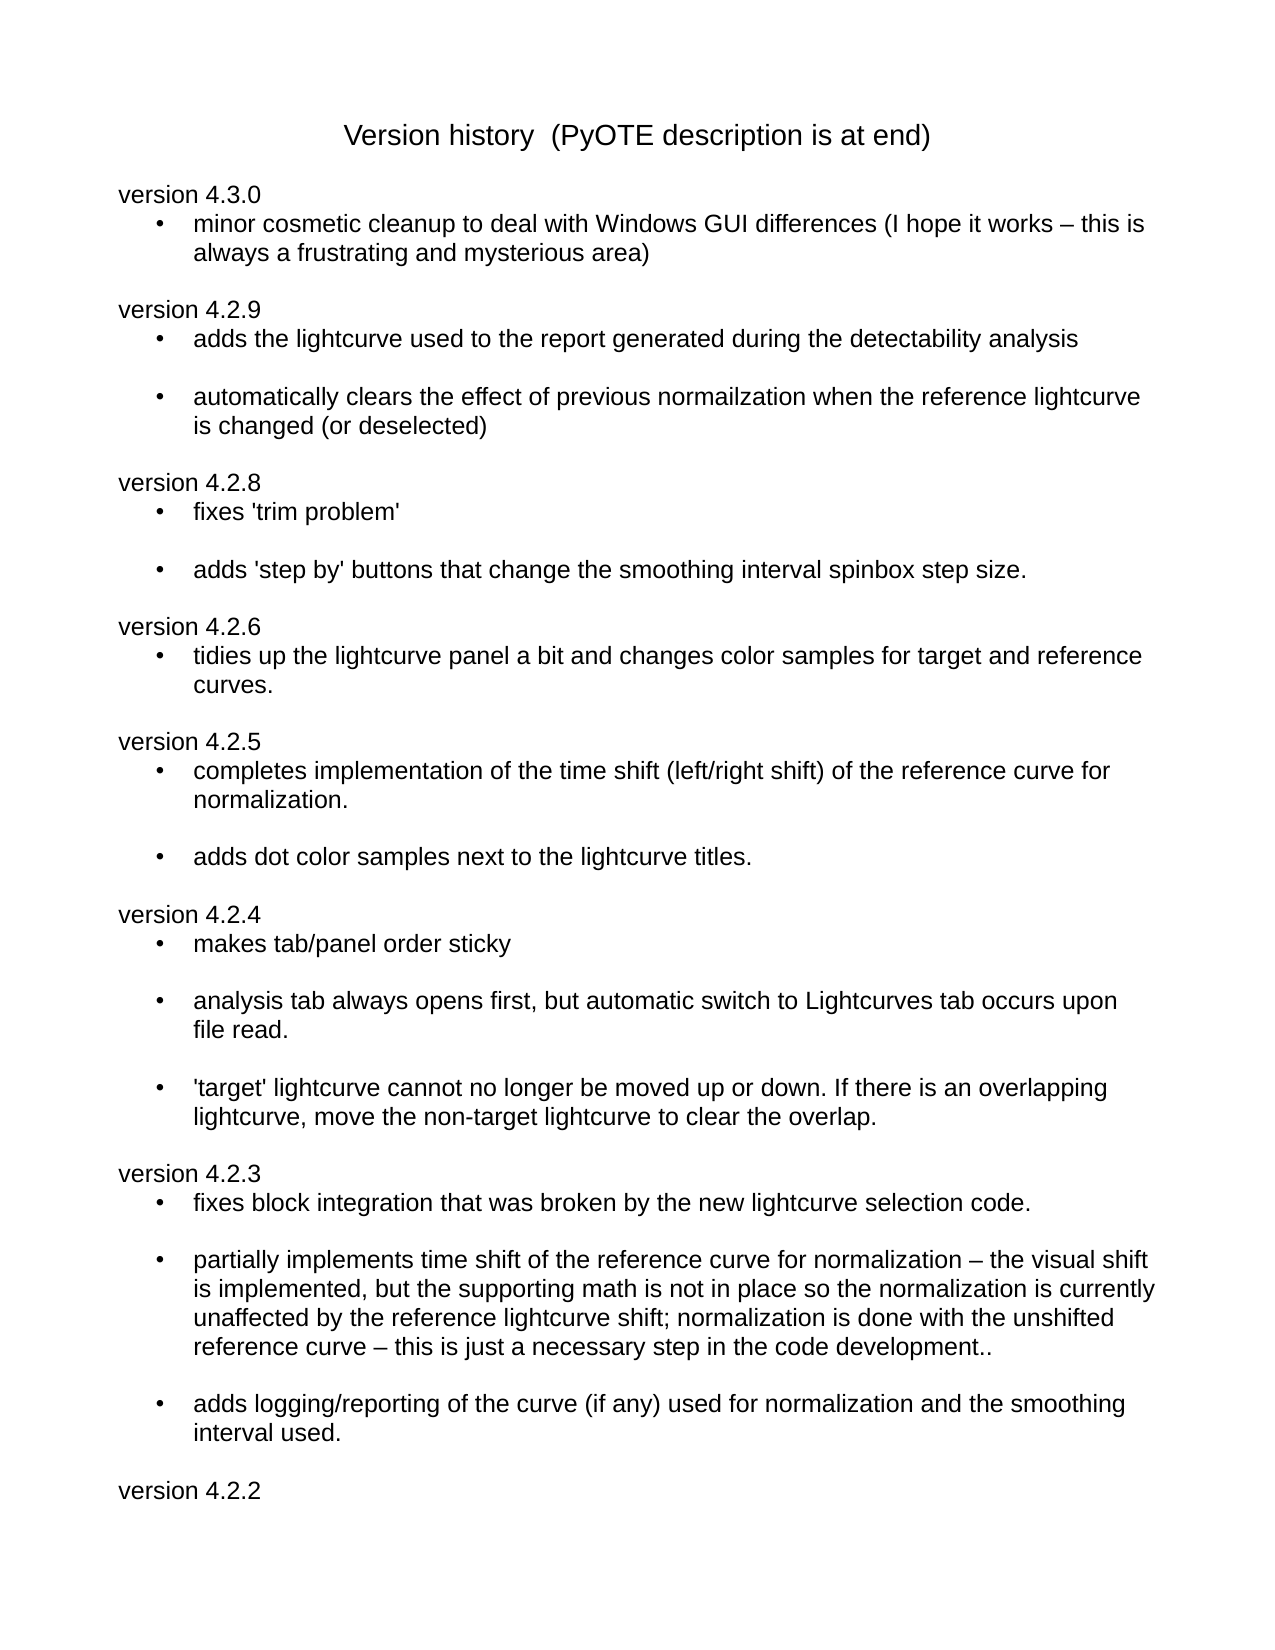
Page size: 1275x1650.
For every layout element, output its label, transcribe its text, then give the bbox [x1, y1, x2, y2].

text version 4.2.5 [118, 727, 1157, 756]
list automatically clears the effect of previous normailzation when the reference lightcurve is changed (or deselected) [156, 382, 1157, 468]
list adds the lightcurve used to the report generated during the detectability analysis [156, 324, 1157, 382]
text version 4.2.8 [118, 468, 1157, 497]
text Version history (PyOTE description is at end) [118, 118, 1157, 152]
list partially implements time shift of the reference curve for normalization – the visual shift is implemented, but the supporting math is not in place so the normalization is currently unaffected by the reference lightcurve shift; normalization is done with the unshifted reference curve – this is just a necessary step in the code development.. [156, 1245, 1157, 1389]
list tidies up the lightcurve panel a bit and changes color samples for target and reference curves. [156, 641, 1157, 727]
text version 4.2.4 [118, 900, 1157, 929]
text version 4.2.9 [118, 296, 1157, 324]
list makes tab/panel order sticky [156, 929, 1157, 986]
list fixes block integration that was broken by the new lightcurve selection code. [156, 1188, 1157, 1245]
list fixes 'trim problem' [156, 497, 1157, 554]
list 'target' lightcurve cannot no longer be moved up or down. If there is an overlapping lightcurve, move the non-target lightcurve to clear the overlap. [156, 1073, 1157, 1159]
list adds dot color samples next to the lightcurve titles. [156, 842, 1157, 900]
list adds logging/reporting of the curve (if any) used for normalization and the smoothing interval used. [156, 1389, 1157, 1476]
text version 4.2.3 [118, 1159, 1157, 1188]
text version 4.2.6 [118, 612, 1157, 641]
list completes implementation of the time shift (left/right shift) of the reference curve for normalization. [156, 756, 1157, 842]
list adds 'step by' buttons that change the smoothing interval spinbox step size. [156, 554, 1157, 612]
list analysis tab always opens first, but automatic switch to Lightcurves tab occurs upon file read. [156, 986, 1157, 1073]
text version 4.3.0 [118, 180, 1157, 209]
text version 4.2.2 [118, 1476, 1157, 1504]
list minor cosmetic cleanup to deal with Windows GUI differences (I hope it works – this is always a frustrating and mysterious area) [156, 209, 1157, 296]
